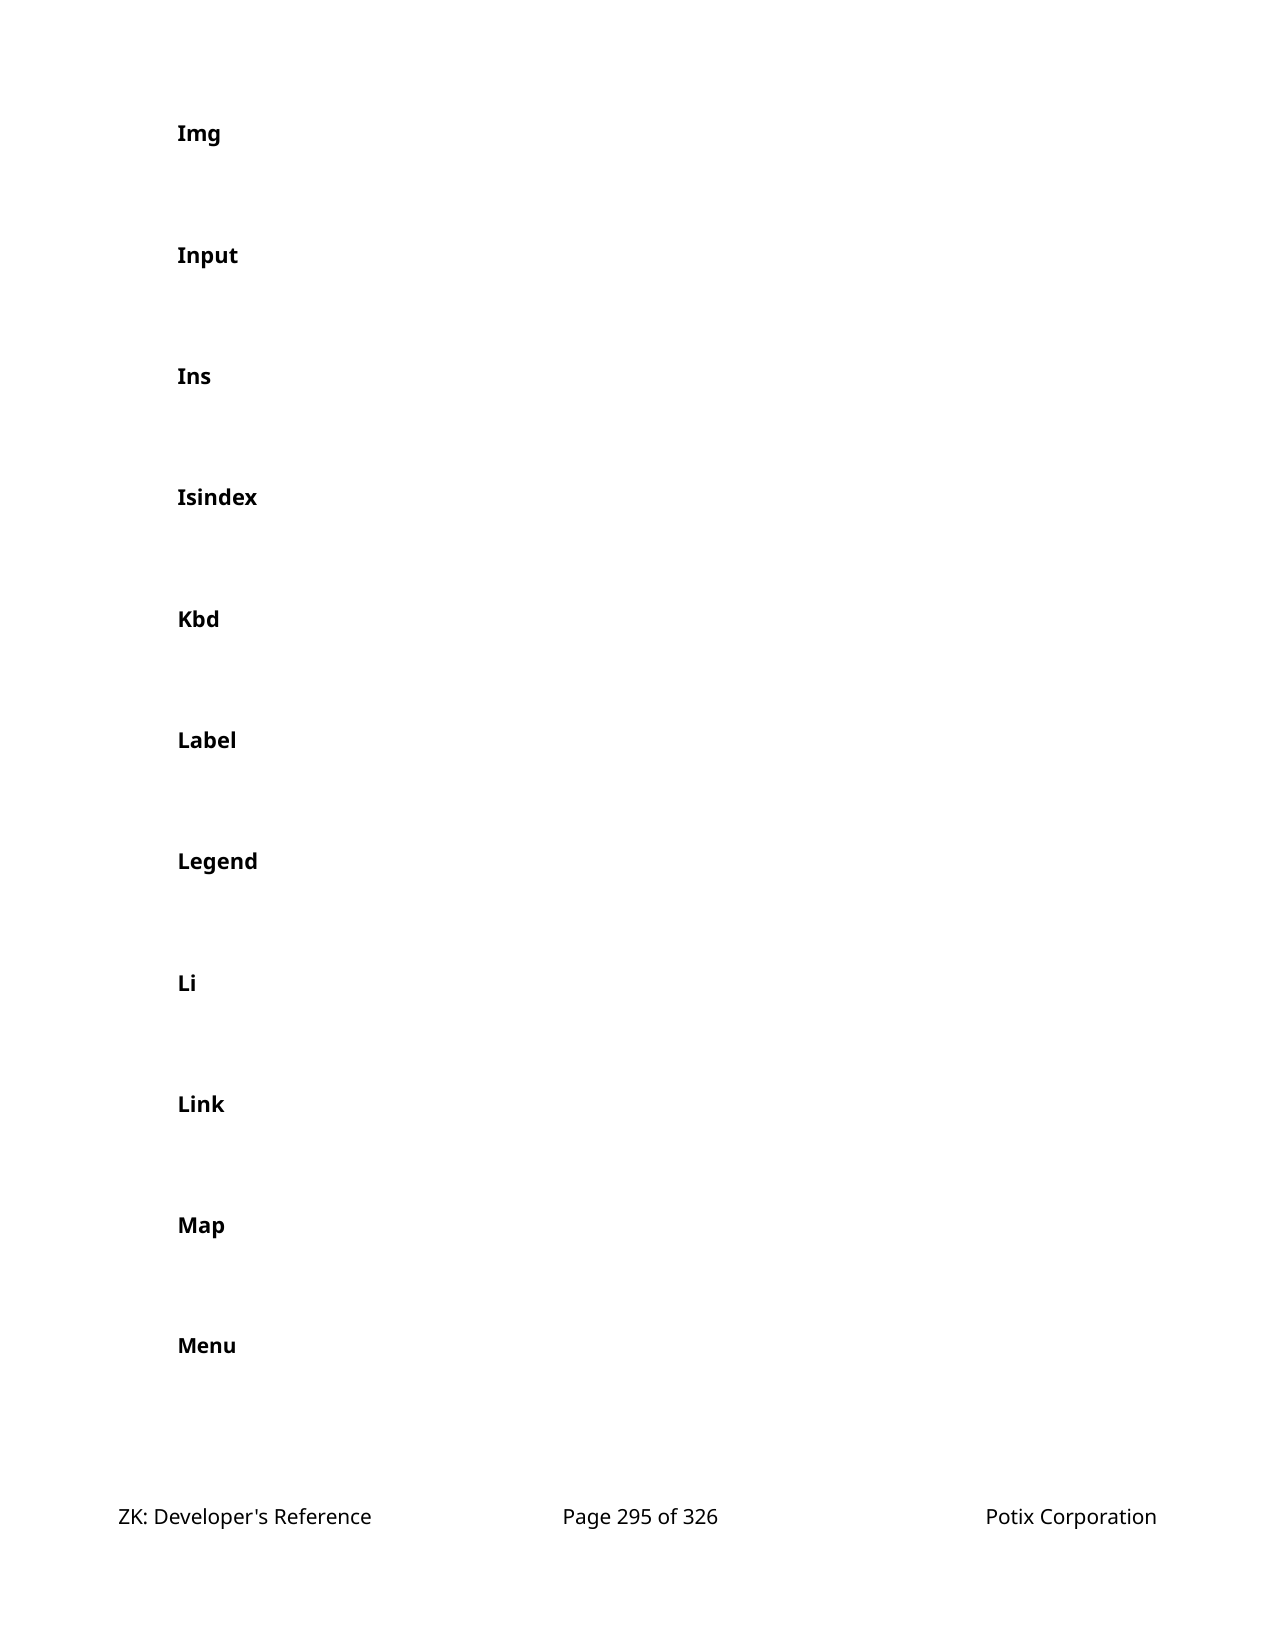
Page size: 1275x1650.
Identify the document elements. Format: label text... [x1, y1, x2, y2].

subtitle Isindex [177, 482, 1157, 512]
subtitle Label [177, 725, 1157, 755]
subtitle Li [177, 968, 1157, 998]
subtitle Menu [177, 1332, 1157, 1360]
subtitle Img [177, 118, 1157, 148]
subtitle Kbd [177, 603, 1157, 633]
subtitle Input [177, 239, 1157, 269]
subtitle Ins [177, 361, 1157, 391]
subtitle Map [177, 1210, 1157, 1240]
subtitle Legend [177, 846, 1157, 876]
subtitle Link [177, 1089, 1157, 1119]
